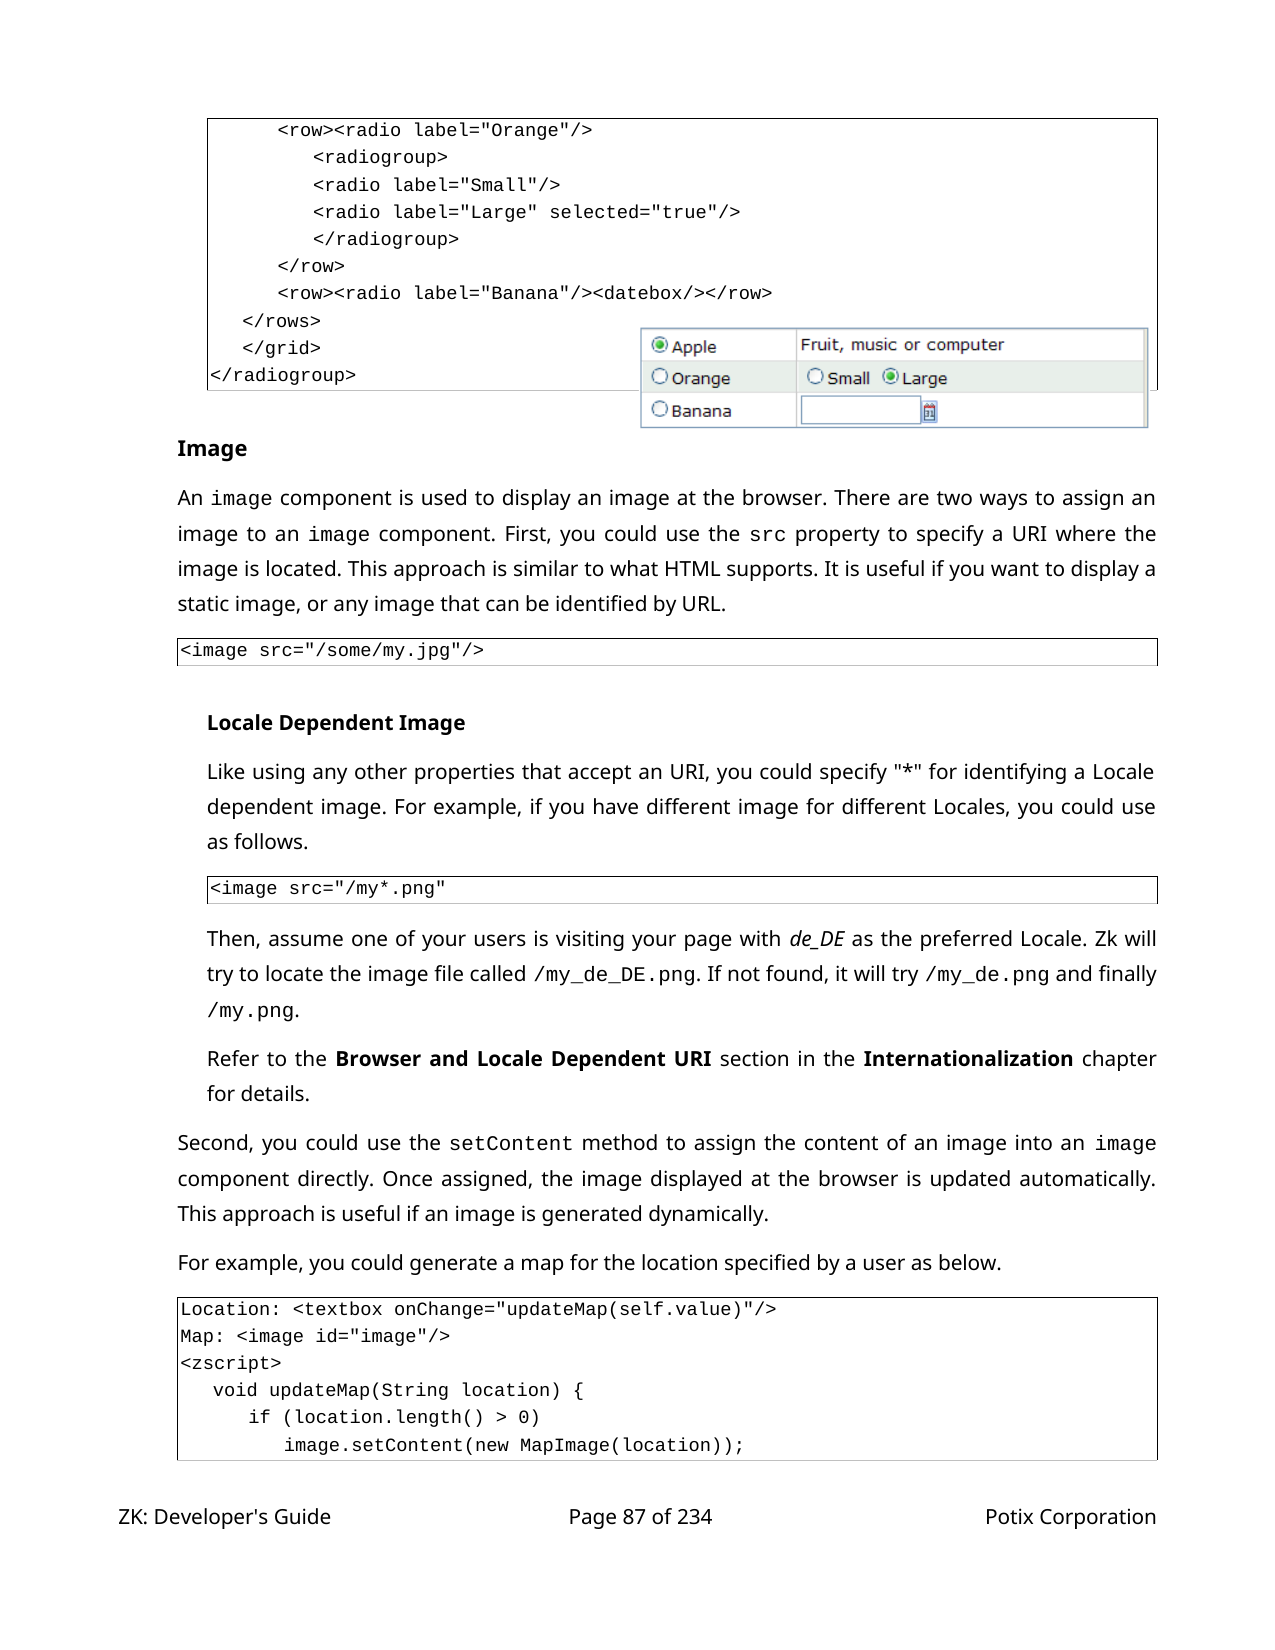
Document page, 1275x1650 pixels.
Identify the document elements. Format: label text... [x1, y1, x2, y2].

text </radiogroup> [208, 363, 638, 390]
text An image component is used to display an image at the browser. There are two ways to assign an image to an image component. First, you could use the src property to specify a URI where the image is located. This approach is similar to what HTML supports. It is useful if you want to display a static image, or any image that can be identified by URL. [177, 483, 1157, 618]
text <radio label="Large" selected="true"/> [208, 200, 1157, 224]
text void updateMap(String location) { [178, 1378, 1157, 1402]
picture [638, 324, 1150, 432]
text Like using any other properties that accept an URI, you could specify "*" for identifying a Locale dependent image. For example, if you have different image for different Locales, you could use as follows. [207, 757, 1157, 856]
text Location: <textbox onChange="updateMap(self.value)"/> [178, 1298, 1157, 1321]
text </grid> [208, 336, 638, 360]
text <image src="/some/my.jpg"/> [178, 639, 1157, 665]
text <row><radio label="Orange"/> [208, 119, 1157, 142]
text <radiogroup> [208, 145, 1157, 169]
text Refer to the Browser and Locale Dependent URI section in the Internationalization chapter for details. [207, 1044, 1157, 1107]
text <image src="/my*.png" [208, 877, 1157, 903]
text </row> [208, 254, 1157, 278]
text Then, assume one of your users is visiting your page with de_DE as the preferred Locale. Zk will try to locate the image file called /my_de_DE.png. If not found, it will try /my_de.png and finally /my.png. [207, 924, 1157, 1023]
text <row><radio label="Banana"/><datebox/></row> [208, 281, 1157, 306]
text </radiogroup> [208, 227, 1157, 251]
text Second, you could use the setContent method to assign the content of an image into an image component directly. Once assigned, the image displayed at the browser is updated automatically. This approach is useful if an image is generated dynamically. [177, 1128, 1157, 1227]
text </rows> [208, 308, 1157, 333]
text [1150, 336, 1157, 360]
text if (location.length() > 0) [178, 1405, 1157, 1429]
subtitle Locale Dependent Image [207, 708, 1157, 736]
text <zscript> [178, 1351, 1157, 1375]
text For example, you could generate a map for the location specified by a user as below. [177, 1248, 1157, 1276]
subtitle Image [177, 433, 1157, 463]
text <radio label="Small"/> [208, 172, 1157, 197]
text Map: <image id="image"/> [178, 1324, 1157, 1348]
text image.setContent(new MapImage(location)); [178, 1432, 1157, 1460]
